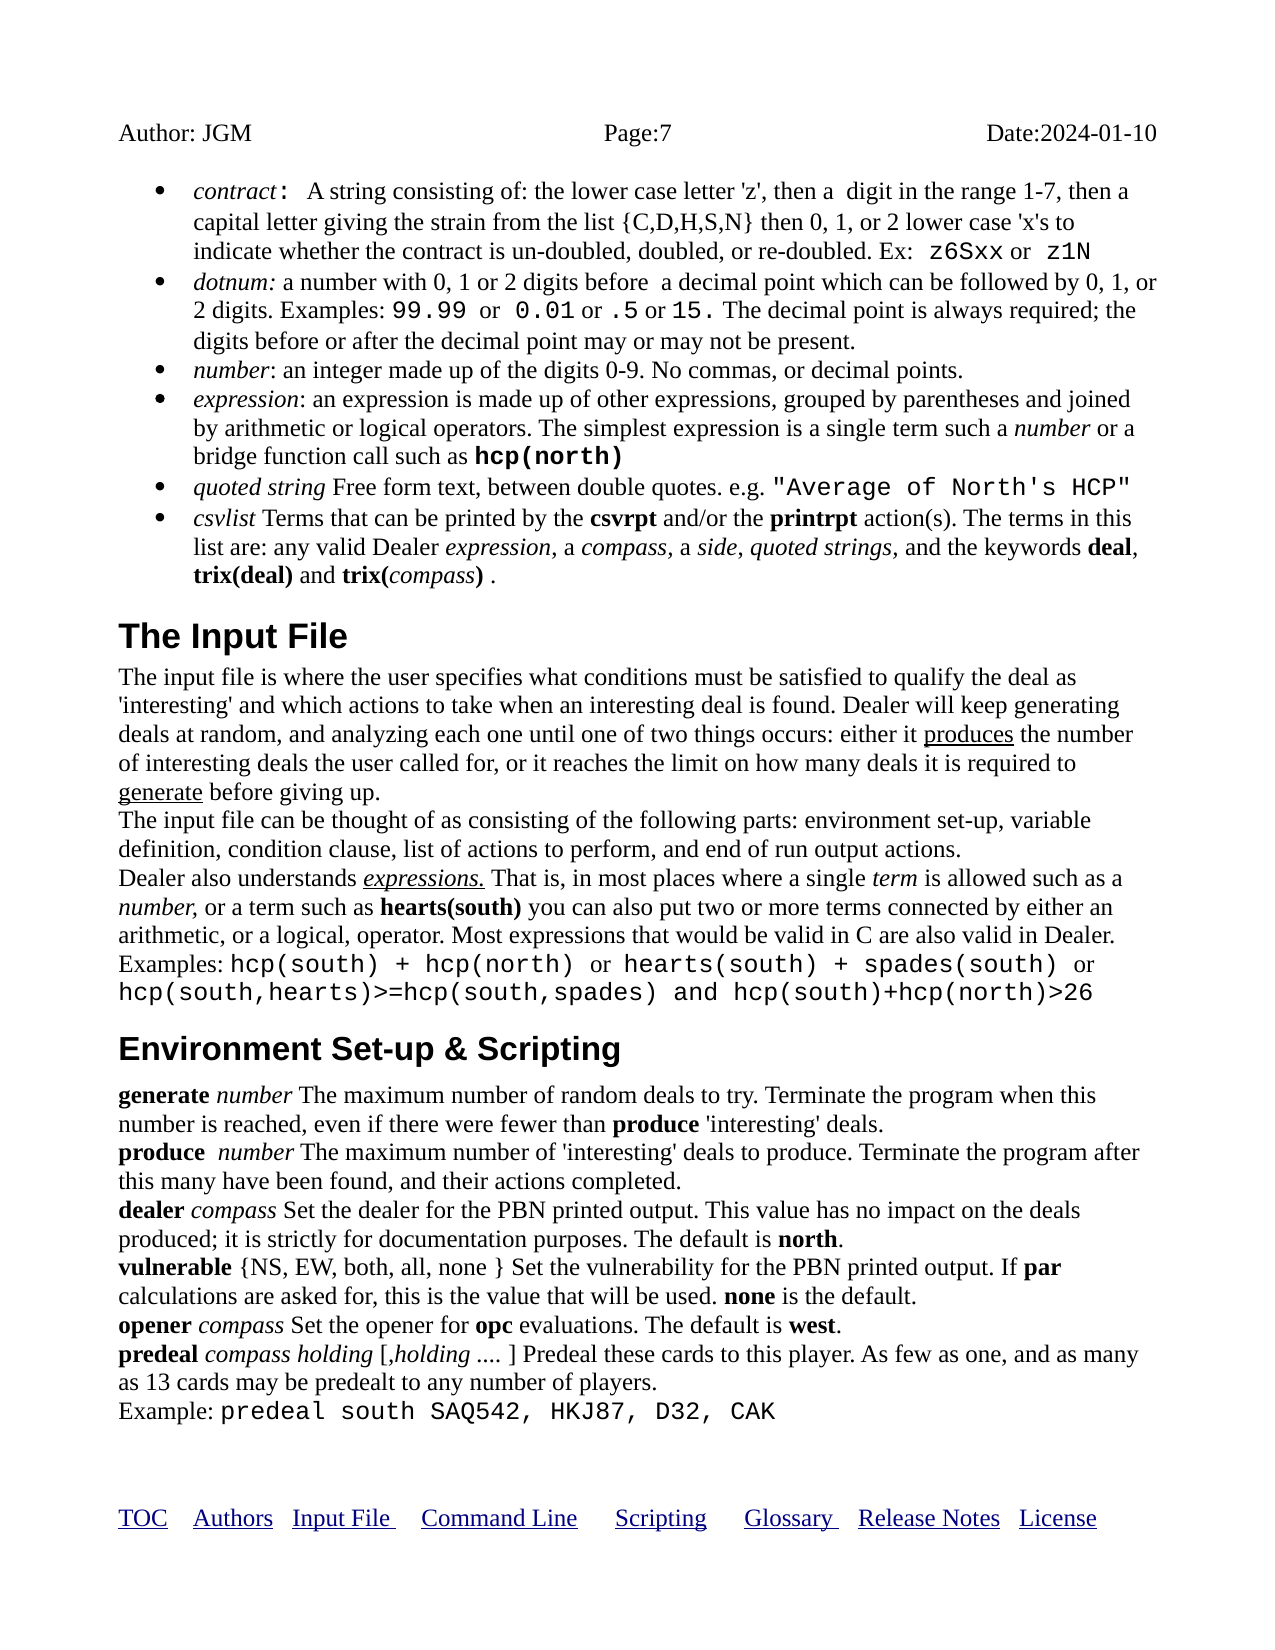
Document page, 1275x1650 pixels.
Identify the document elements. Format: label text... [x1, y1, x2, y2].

text Examples: hcp(south) + hcp(north) or hearts(south) + spades(south) or [118, 949, 1157, 980]
list dotnum: a number with 0, 1 or 2 digits before a decimal point which can be followed by 0, 1, or 2 digits. Examples: 99.99 or 0.01 or .5 or 15. The decimal point is always required; the digits before or after the decimal point may or may not be present. [156, 267, 1157, 355]
list quoted string Free form text, between double quotes. e.g. "Average of North's HCP" [156, 472, 1157, 503]
subtitle Environment Set-up & Scripting [118, 1029, 1157, 1067]
list number: an integer made up of the digits 0-9. No commas, or decimal points. [156, 355, 1157, 384]
text opener compass Set the opener for opc evaluations. The default is west. [118, 1310, 1157, 1339]
text Dealer also understands expressions. That is, in most places where a single term is allowed such as a number, or a term such as hearts(south) you can also put two or more terms connected by either an arithmetic, or a logical, operator. Most expressions that would be valid in C are also valid in Dealer. [118, 863, 1157, 949]
text The input file can be thought of as consisting of the following parts: environment set-up, variable definition, condition clause, list of actions to perform, and end of run output actions. [118, 805, 1157, 863]
text generate number The maximum number of random deals to try. Terminate the program when this number is reached, even if there were fewer than produce 'interesting' deals. [118, 1080, 1157, 1137]
text The input file is where the user specifies what conditions must be satisfied to qualify the deal as 'interesting' and which actions to take when an interesting deal is found. Dealer will keep generating deals at random, and analyzing each one until one of two things occurs: either it produces the number of interesting deals the user called for, or it reaches the limit on how many deals it is required to generate before giving up. [118, 662, 1157, 805]
text predeal compass holding [,holding .... ] Predeal these cards to this player. As few as one, and as many as 13 cards may be predealt to any number of players. [118, 1339, 1157, 1396]
text vulnerable {NS, EW, both, all, none } Set the vulnerability for the PBN printed output. If par calculations are asked for, this is the value that will be used. none is the default. [118, 1252, 1157, 1310]
text dealer compass Set the dealer for the PBN printed output. This value has no impact on the deals produced; it is strictly for documentation purposes. The default is north. [118, 1195, 1157, 1252]
list expression: an expression is made up of other expressions, grouped by parentheses and joined by arithmetic or logical operators. The simplest expression is a single term such a number or a bridge function call such as hcp(north) [156, 384, 1157, 472]
text hcp(south,hearts)>=hcp(south,spades) and hcp(south)+hcp(north)>26 [118, 980, 1157, 1008]
text produce number The maximum number of 'interesting' deals to produce. Terminate the program after this many have been found, and their actions completed. [118, 1137, 1157, 1195]
subtitle The Input File [118, 615, 1157, 656]
list csvlist Terms that can be printed by the csvrpt and/or the printrpt action(s). The terms in this list are: any valid Dealer expression, a compass, a side, quoted strings, and the keywords deal, trix(deal) and trix(compass) . [156, 503, 1157, 589]
text Example: predeal south SAQ542, HKJ87, D32, CAK [118, 1396, 1157, 1427]
list contract: A string consisting of: the lower case letter 'z', then a digit in the range 1-7, then a capital letter giving the strain from the list {C,D,H,S,N} then 0, 1, or 2 lower case 'x's to indicate whether the contract is un-doubled, doubled, or re-doubled. Ex: z6Sxx or z1N [156, 176, 1157, 267]
